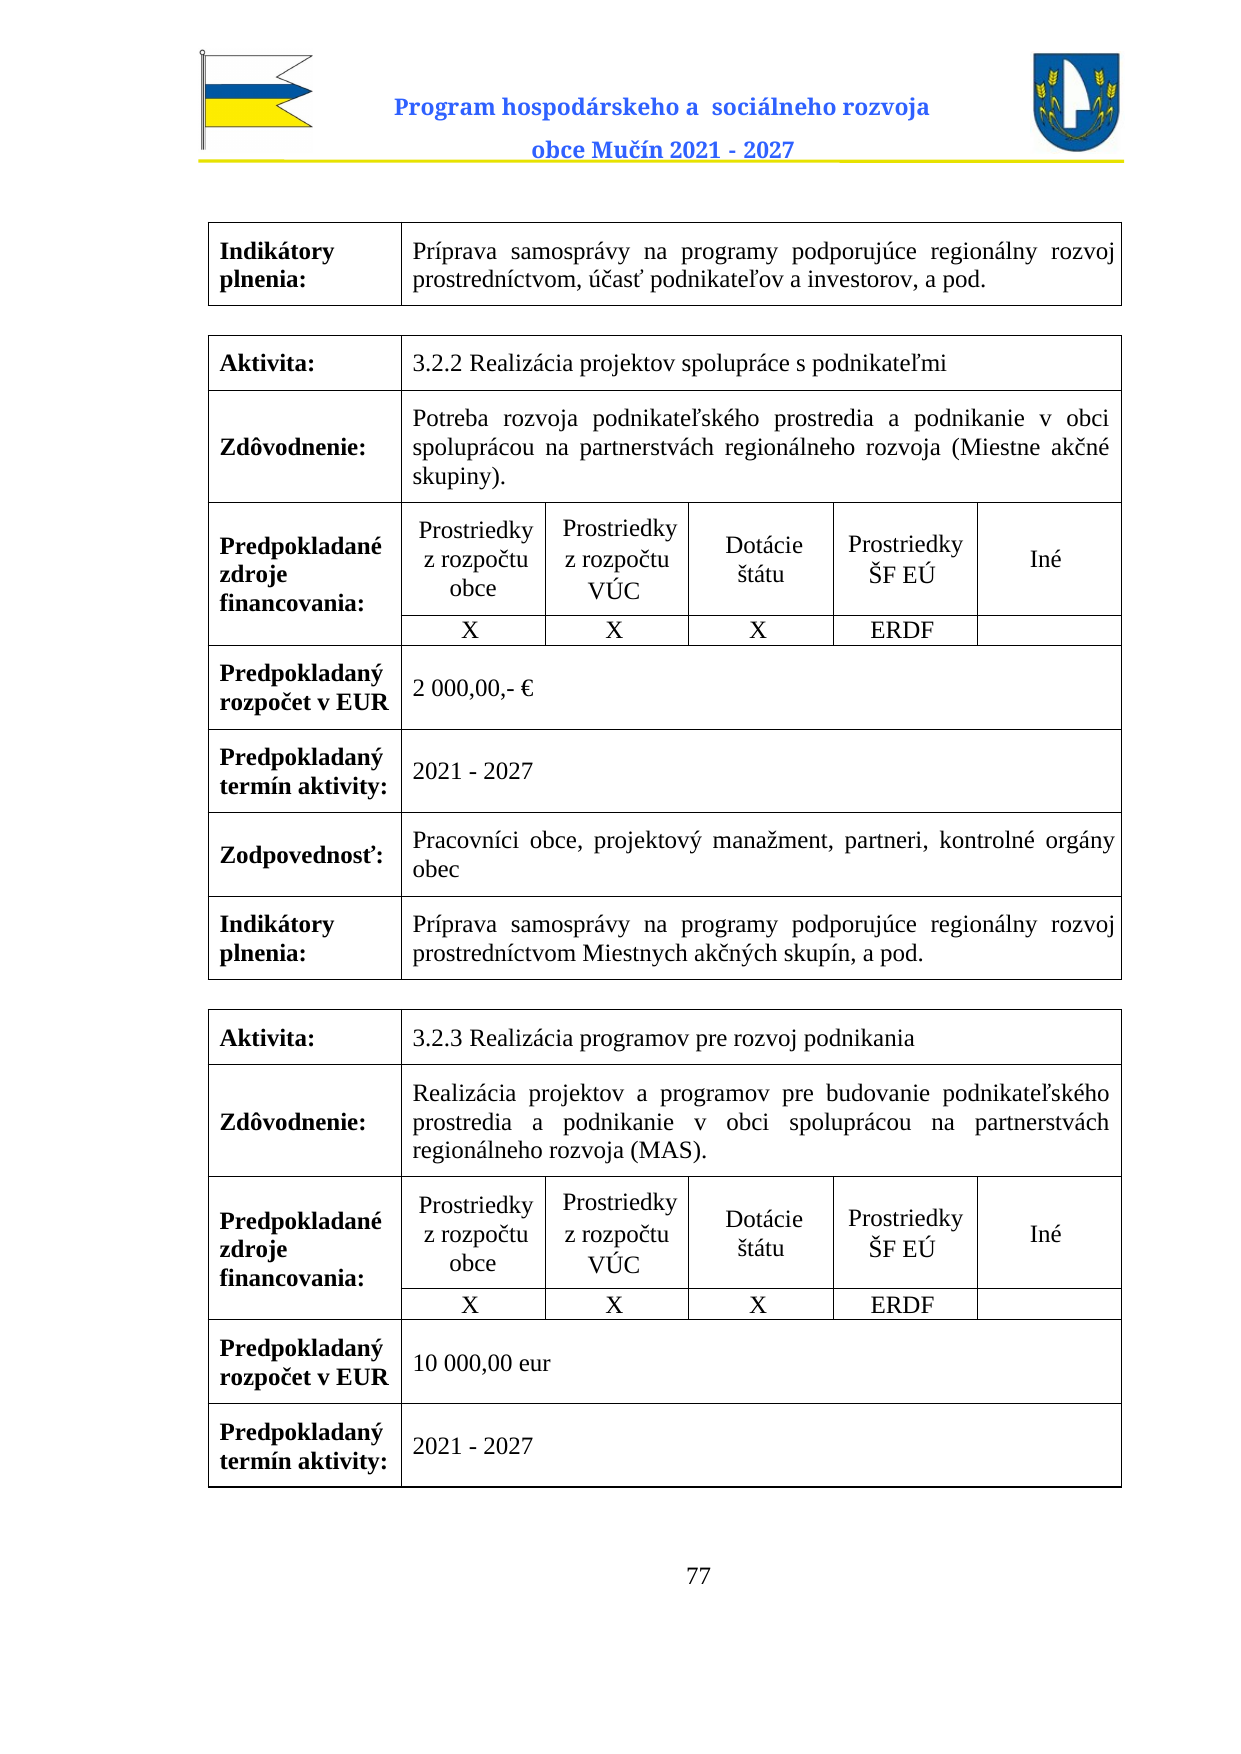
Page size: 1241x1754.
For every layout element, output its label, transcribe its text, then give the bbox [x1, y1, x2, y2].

table_cell Realizácia projektov a programov pre budovanie podnikateľského prostredia a podnikanie v obci spoluprácou na partnerstvách regionálneho rozvoja (MAS). [402, 1065, 1121, 1176]
table_cell X [689, 616, 833, 645]
table_cell Prostriedky ŠF EÚ [834, 503, 977, 614]
table_cell [978, 616, 1121, 645]
table_cell Prostriedky z rozpočtu VÚC [546, 503, 688, 614]
table_cell Predpokladané zdroje financovania: [209, 503, 401, 645]
table_cell Prostriedky z rozpočtu obce [402, 503, 545, 614]
table_cell Zdôvodnenie: [209, 1065, 401, 1176]
table_cell 2021 - 2027 [402, 1404, 1121, 1486]
table_cell Predpokladané zdroje financovania: [209, 1177, 401, 1319]
table_header 3.2.2 Realizácia projektov spolupráce s podnikateľmi [402, 336, 1121, 390]
table_cell Pracovníci obce, projektový manažment, partneri, kontrolné orgány obec [402, 813, 1121, 896]
table_cell Iné [978, 1177, 1121, 1288]
table_cell Predpokladaný termín aktivity: [209, 1404, 401, 1486]
table_cell X [546, 616, 688, 645]
table_cell Dotácie štátu [689, 503, 833, 614]
table_cell Predpokladaný rozpočet v EUR [209, 1320, 401, 1403]
table_cell Indikátory plnenia: [209, 897, 401, 979]
table_cell Prostriedky ŠF EÚ [834, 1177, 977, 1288]
table_cell 2 000,00,- € [402, 646, 1121, 729]
table_cell 2021 - 2027 [402, 730, 1121, 812]
table_cell Príprava samosprávy na programy podporujúce regionálny rozvoj prostredníctvom, účasť podnikateľov a investorov, a pod. [402, 223, 1121, 305]
table_header Aktivita: [209, 1010, 401, 1063]
table_cell X [402, 616, 545, 645]
table_cell Iné [978, 503, 1121, 614]
table_header 3.2.3 Realizácia programov pre rozvoj podnikania [402, 1010, 1121, 1063]
table_cell Zdôvodnenie: [209, 391, 401, 502]
table_cell 10 000,00 eur [402, 1320, 1121, 1403]
table_cell ERDF [834, 1289, 977, 1319]
table_cell Indikátory plnenia: [209, 223, 401, 305]
table_cell Potreba rozvoja podnikateľského prostredia a podnikanie v obci spoluprácou na partnerstvách regionálneho rozvoja (Miestne akčné skupiny). [402, 391, 1121, 502]
table_cell X [402, 1289, 545, 1319]
table_cell Zodpovednosť: [209, 813, 401, 896]
table_header Aktivita: [209, 336, 401, 390]
table_cell [978, 1289, 1121, 1319]
table_cell Príprava samosprávy na programy podporujúce regionálny rozvoj prostredníctvom Miestnych akčných skupín, a pod. [402, 897, 1121, 979]
table_cell X [689, 1289, 833, 1319]
table_cell Dotácie štátu [689, 1177, 833, 1288]
table_cell Predpokladaný rozpočet v EUR [209, 646, 401, 729]
table_cell ERDF [834, 616, 977, 645]
table_cell Prostriedky z rozpočtu VÚC [546, 1177, 688, 1288]
table_cell Predpokladaný termín aktivity: [209, 730, 401, 812]
table_cell X [546, 1289, 688, 1319]
table_cell Prostriedky z rozpočtu obce [402, 1177, 545, 1288]
